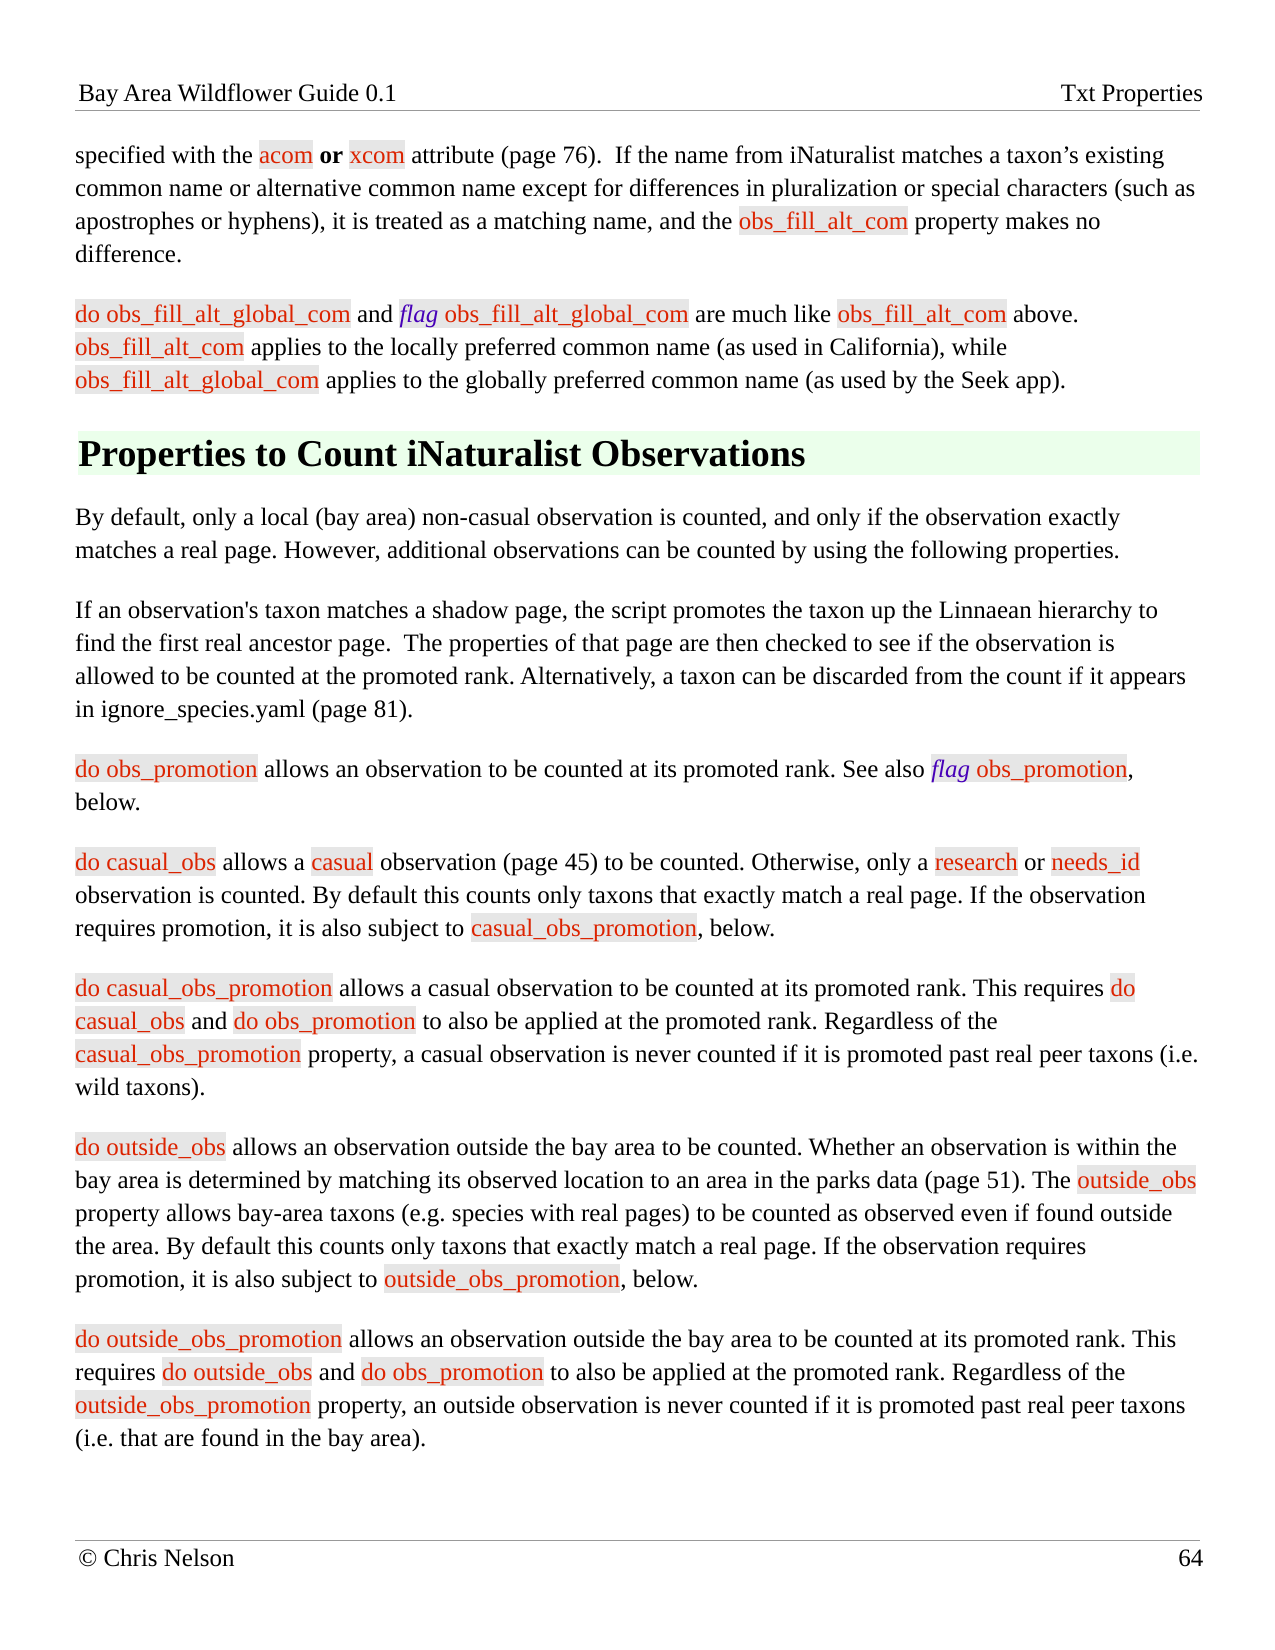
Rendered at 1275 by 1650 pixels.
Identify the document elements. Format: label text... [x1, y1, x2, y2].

subtitle Properties to Count iNaturalist Observations [78, 431, 1200, 475]
text do obs_promotion allows an observation to be counted at its promoted rank. See also flag obs_promotion, below. [75, 754, 1200, 816]
text do casual_obs_promotion allows a casual observation to be counted at its promoted rank. This requires do casual_obs and do obs_promotion to also be applied at the promoted rank. Regardless of the casual_obs_promotion property, a casual observation is never counted if it is promoted past real peer taxons (i.e. wild taxons). [75, 973, 1200, 1101]
text do outside_obs_promotion allows an observation outside the bay area to be counted at its promoted rank. This requires do outside_obs and do obs_promotion to also be applied at the promoted rank. Regardless of the outside_obs_promotion property, an outside observation is never counted if it is promoted past real peer taxons (i.e. that are found in the bay area). [75, 1324, 1200, 1452]
text do casual_obs allows a casual observation (page 45) to be counted. Otherwise, only a research or needs_id observation is counted. By default this counts only taxons that exactly match a real page. If the observation requires promotion, it is also subject to casual_obs_promotion, below. [75, 847, 1200, 942]
text do obs_fill_alt_global_com and flag obs_fill_alt_global_com are much like obs_fill_alt_com above. obs_fill_alt_com applies to the locally preferred common name (as used in California), while obs_fill_alt_global_com applies to the globally preferred common name (as used by the Seek app). [75, 299, 1200, 394]
text By default, only a local (bay area) non-casual observation is counted, and only if the observation exactly matches a real page. However, additional observations can be counted by using the following properties. [75, 502, 1200, 563]
text do outside_obs allows an observation outside the bay area to be counted. Whether an observation is within the bay area is determined by matching its observed location to an area in the parks data (page 51). The outside_obs property allows bay-area taxons (e.g. species with real pages) to be counted as observed even if found outside the area. By default this counts only taxons that exactly match a real page. If the observation requires promotion, it is also subject to outside_obs_promotion, below. [75, 1132, 1200, 1293]
text If an observation's taxon matches a shadow page, the script promotes the taxon up the Linnaean hierarchy to find the first real ancestor page. The properties of that page are then checked to see if the observation is allowed to be counted at the promoted rank. Alternatively, a taxon can be discarded from the count if it appears in ignore_species.yaml (page 81). [75, 595, 1200, 722]
text specified with the acom or xcom attribute (page 76). If the name from iNaturalist matches a taxon’s existing common name or alternative common name except for differences in pluralization or special characters (such as apostrophes or hyphens), it is treated as a matching name, and the obs_fill_alt_com property makes no difference. [75, 140, 1200, 268]
